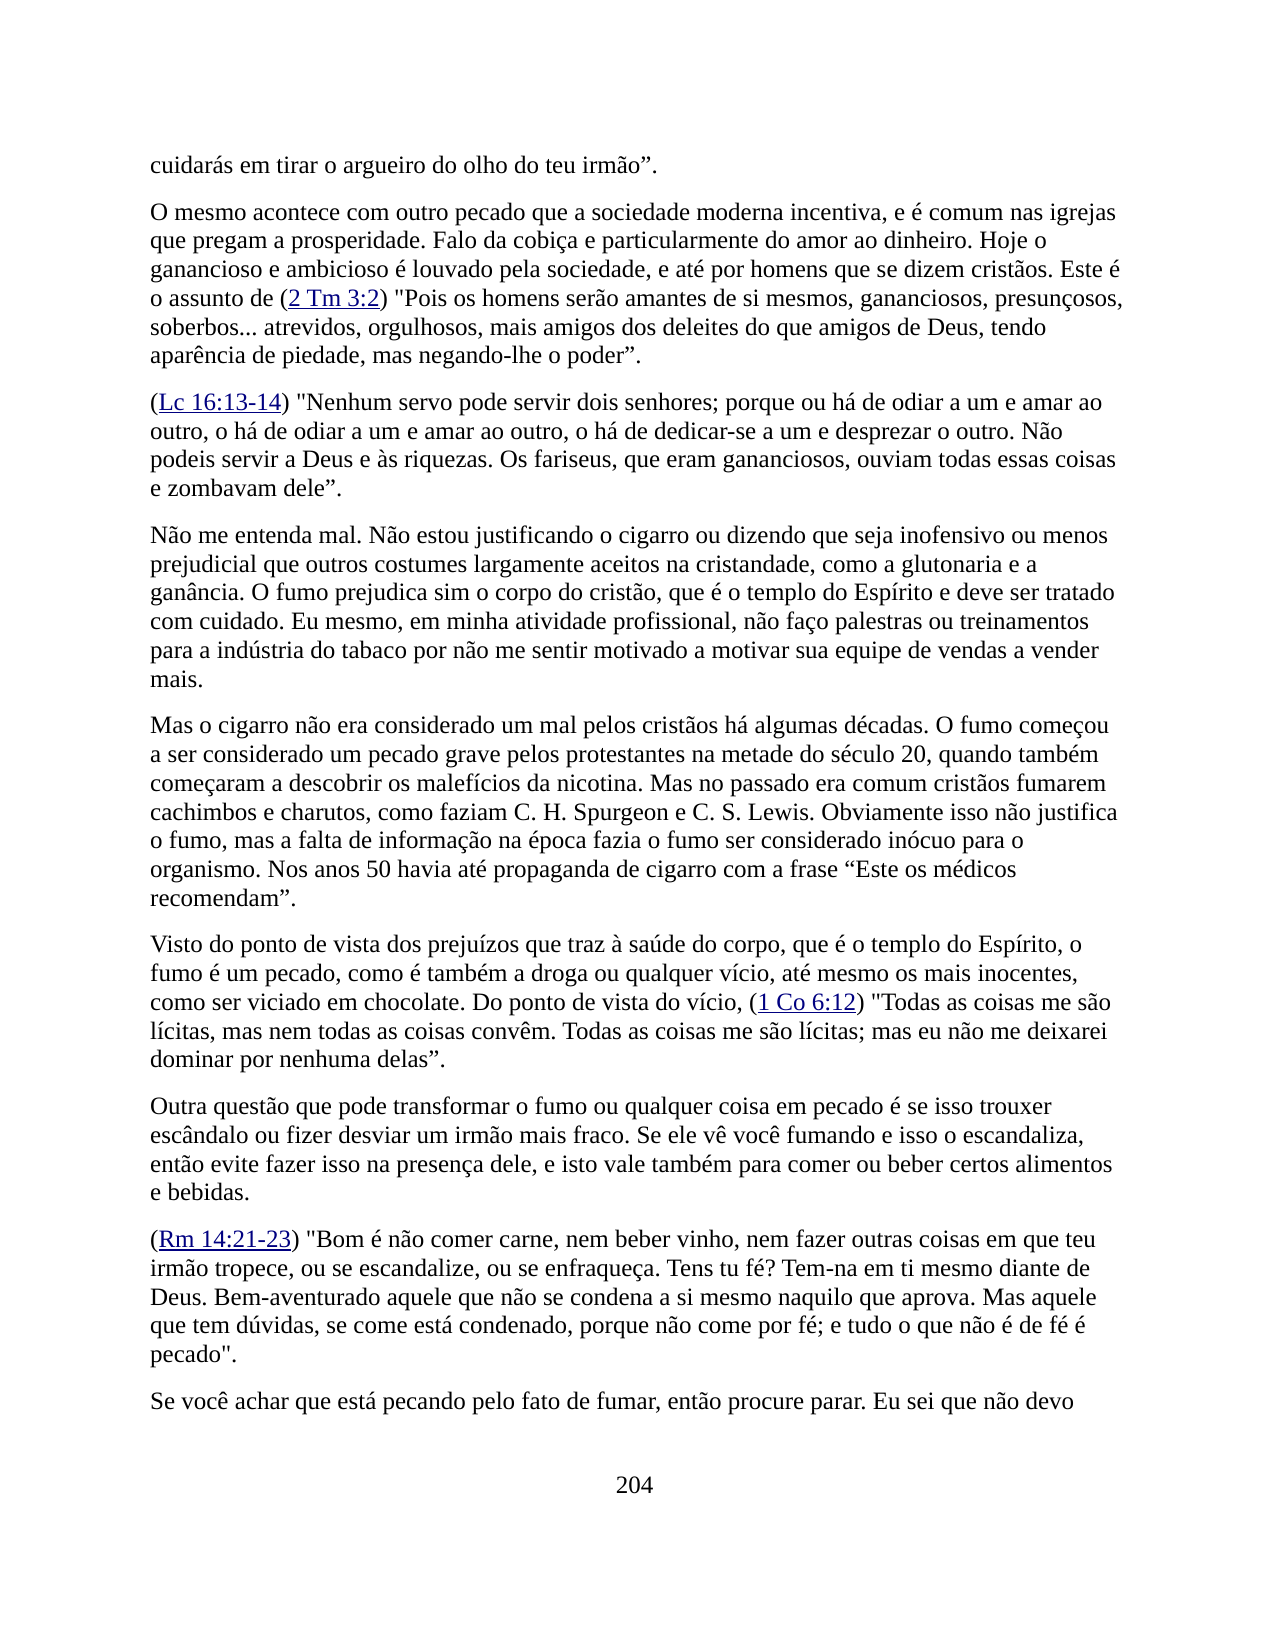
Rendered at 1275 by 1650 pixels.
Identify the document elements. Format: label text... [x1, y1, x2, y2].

text O mesmo acontece com outro pecado que a sociedade moderna incentiva, e é comum nas igrejas que pregam a prosperidade. Falo da cobiça e particularmente do amor ao dinheiro. Hoje o ganancioso e ambicioso é louvado pela sociedade, e até por homens que se dizem cristãos. Este é o assunto de (2 Tm 3:2) "Pois os homens serão amantes de si mesmos, gananciosos, presunçosos, soberbos... atrevidos, orgulhosos, mais amigos dos deleites do que amigos de Deus, tendo aparência de piedade, mas negando-lhe o poder”. [150, 197, 1125, 369]
text (Lc 16:13-14) "Nenhum servo pode servir dois senhores; porque ou há de odiar a um e amar ao outro, o há de odiar a um e amar ao outro, o há de dedicar-se a um e desprezar o outro. Não podeis servir a Deus e às riquezas. Os fariseus, que eram gananciosos, ouviam todas essas coisas e zombavam dele”. [150, 387, 1125, 502]
text (Rm 14:21-23) "Bom é não comer carne, nem beber vinho, nem fazer outras coisas em que teu irmão tropece, ou se escandalize, ou se enfraqueça. Tens tu fé? Tem-na em ti mesmo diante de Deus. Bem-aventurado aquele que não se condena a si mesmo naquilo que aprova. Mas aquele que tem dúvidas, se come está condenado, porque não come por fé; e tudo o que não é de fé é pecado". [150, 1224, 1125, 1368]
text cuidarás em tirar o argueiro do olho do teu irmão”. [150, 150, 1125, 179]
text Mas o cigarro não era considerado um mal pelos cristãos há algumas décadas. O fumo começou a ser considerado um pecado grave pelos protestantes na metade do século 20, quando também começaram a descobrir os malefícios da nicotina. Mas no passado era comum cristãos fumarem cachimbos e charutos, como faziam C. H. Spurgeon e C. S. Lewis. Obviamente isso não justifica o fumo, mas a falta de informação na época fazia o fumo ser considerado inócuo para o organismo. Nos anos 50 havia até propaganda de cigarro com a frase “Este os médicos recomendam”. [150, 710, 1125, 912]
text Visto do ponto de vista dos prejuízos que traz à saúde do corpo, que é o templo do Espírito, o fumo é um pecado, como é também a droga ou qualquer vício, até mesmo os mais inocentes, como ser viciado em chocolate. Do ponto de vista do vício, (1 Co 6:12) "Todas as coisas me são lícitas, mas nem todas as coisas convêm. Todas as coisas me são lícitas; mas eu não me deixarei dominar por nenhuma delas”. [150, 929, 1125, 1073]
text Outra questão que pode transformar o fumo ou qualquer coisa em pecado é se isso trouxer escândalo ou fizer desviar um irmão mais fraco. Se ele vê você fumando e isso o escandaliza, então evite fazer isso na presença dele, e isto vale também para comer ou beber certos alimentos e bebidas. [150, 1091, 1125, 1206]
text Se você achar que está pecando pelo fato de fumar, então procure parar. Eu sei que não devo [150, 1386, 1125, 1414]
text Não me entenda mal. Não estou justificando o cigarro ou dizendo que seja inofensivo ou menos prejudicial que outros costumes largamente aceitos na cristandade, como a glutonaria e a ganância. O fumo prejudica sim o corpo do cristão, que é o templo do Espírito e deve ser tratado com cuidado. Eu mesmo, em minha atividade profissional, não faço palestras ou treinamentos para a indústria do tabaco por não me sentir motivado a motivar sua equipe de vendas a vender mais. [150, 520, 1125, 692]
